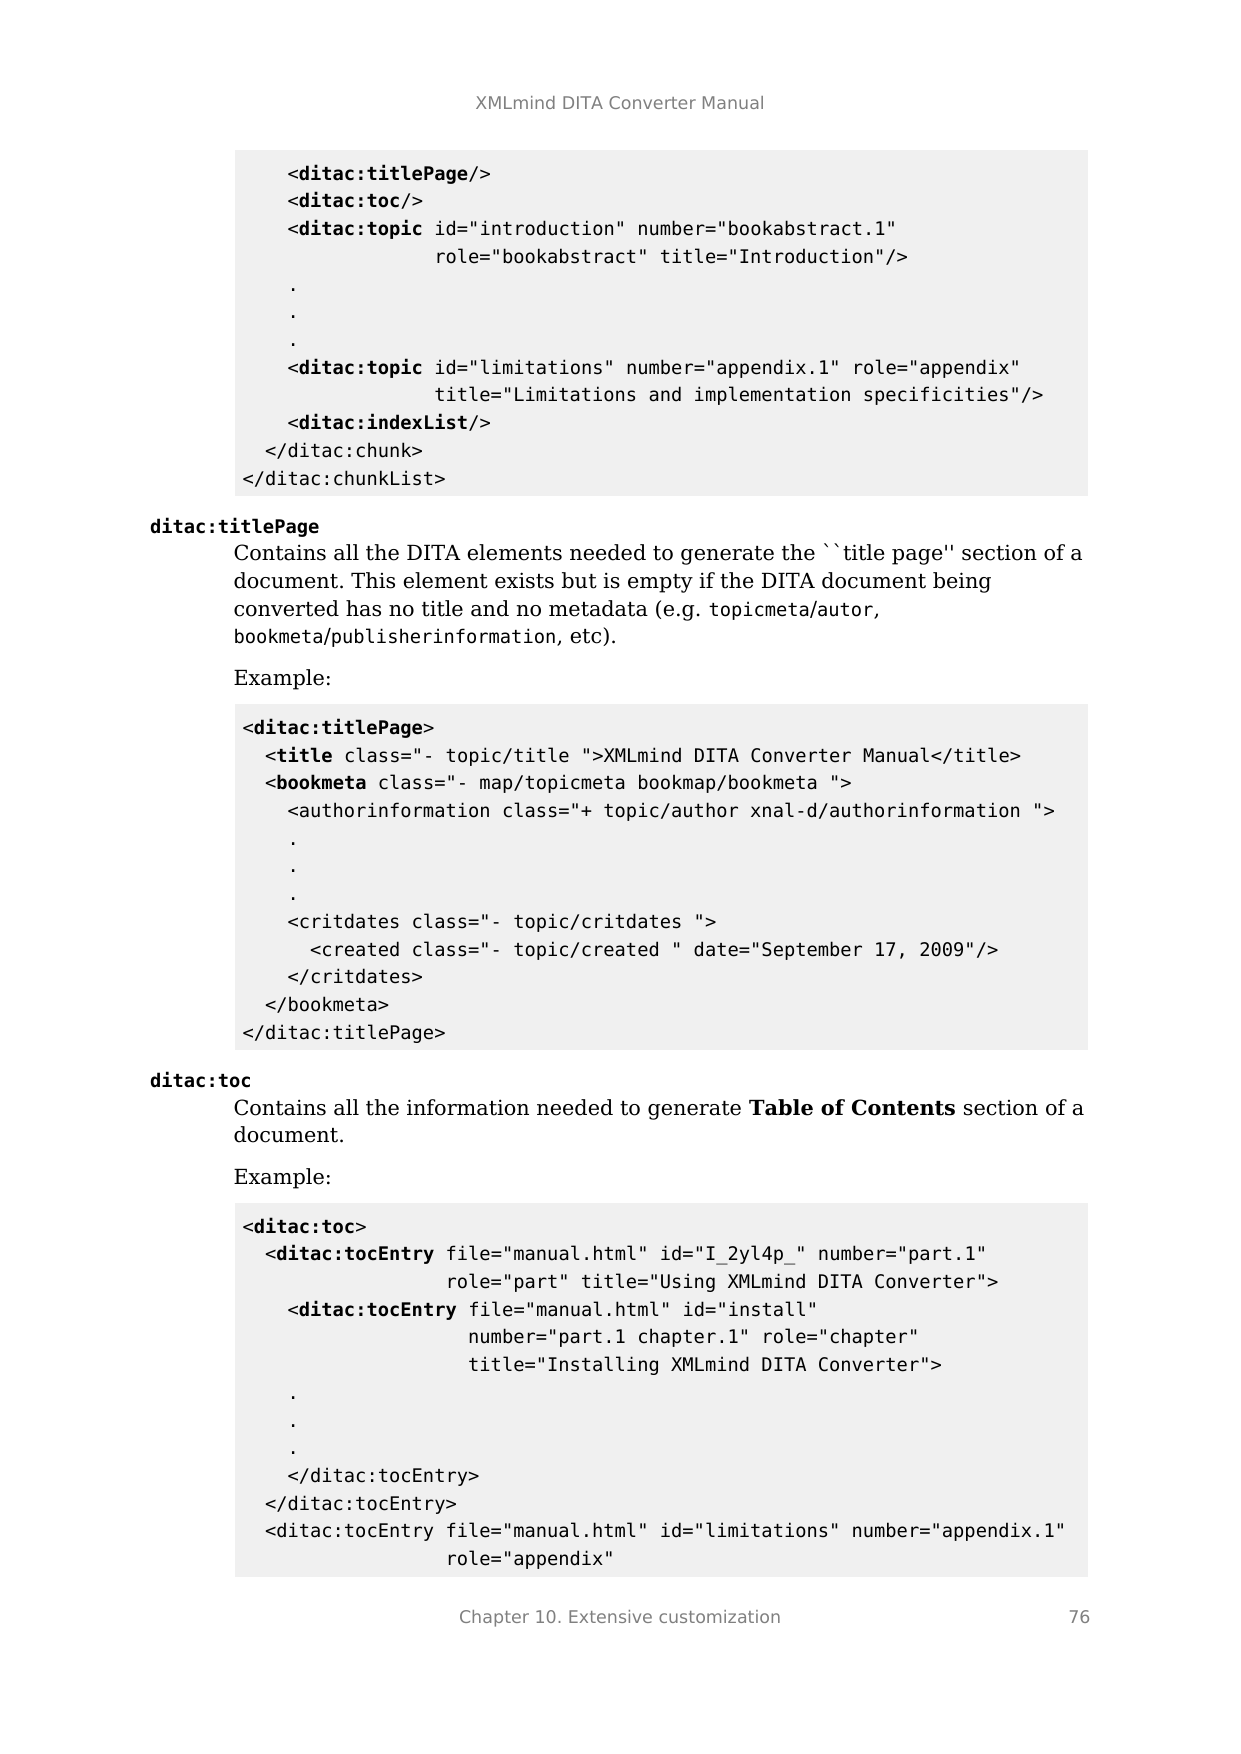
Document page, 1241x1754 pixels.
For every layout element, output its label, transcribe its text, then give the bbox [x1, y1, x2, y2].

text ditac:titlePage [150, 510, 1090, 538]
text <ditac:toc> <ditac:tocEntry file="manual.html" id="I_2yl4p_" number="part.1" role="part" title="Using XMLmind DITA Converter"> <ditac:tocEntry file="manual.html" id="install" number="part.1 chapter.1" role="chapter" title="Installing XMLmind DITA Converter"> . . . </ditac:tocEntry> </ditac:tocEntry> <ditac:tocEntry file="manual.html" id="limitations" number="appendix.1" role="appendix" [235, 1203, 1088, 1577]
text Example: [233, 662, 1090, 690]
text ditac:toc [150, 1064, 1090, 1092]
text <ditac:titlePage> <title class="- topic/title ">XMLmind DITA Converter Manual</title> <bookmeta class="- map/topicmeta bookmap/bookmeta "> <authorinformation class="+ topic/author xnal-d/authorinformation "> . . . <critdates class="- topic/critdates "> <created class="- topic/created " date="September 17, 2009"/> </critdates> </bookmeta> </ditac:titlePage> [235, 704, 1088, 1050]
text <ditac:titlePage/> <ditac:toc/> <ditac:topic id="introduction" number="bookabstract.1" role="bookabstract" title="Introduction"/> . . . <ditac:topic id="limitations" number="appendix.1" role="appendix" title="Limitations and implementation specificities"/> <ditac:indexList/> </ditac:chunk> </ditac:chunkList> [235, 150, 1088, 496]
text Example: [233, 1161, 1090, 1189]
text Contains all the information needed to generate Table of Contents section of a document. [233, 1092, 1090, 1147]
text Contains all the DITA elements needed to generate the ``title page'' section of a document. This element exists but is empty if the DITA document being converted has no title and no metadata (e.g. topicmeta/autor, bookmeta/publisherinformation, etc). [233, 538, 1090, 649]
